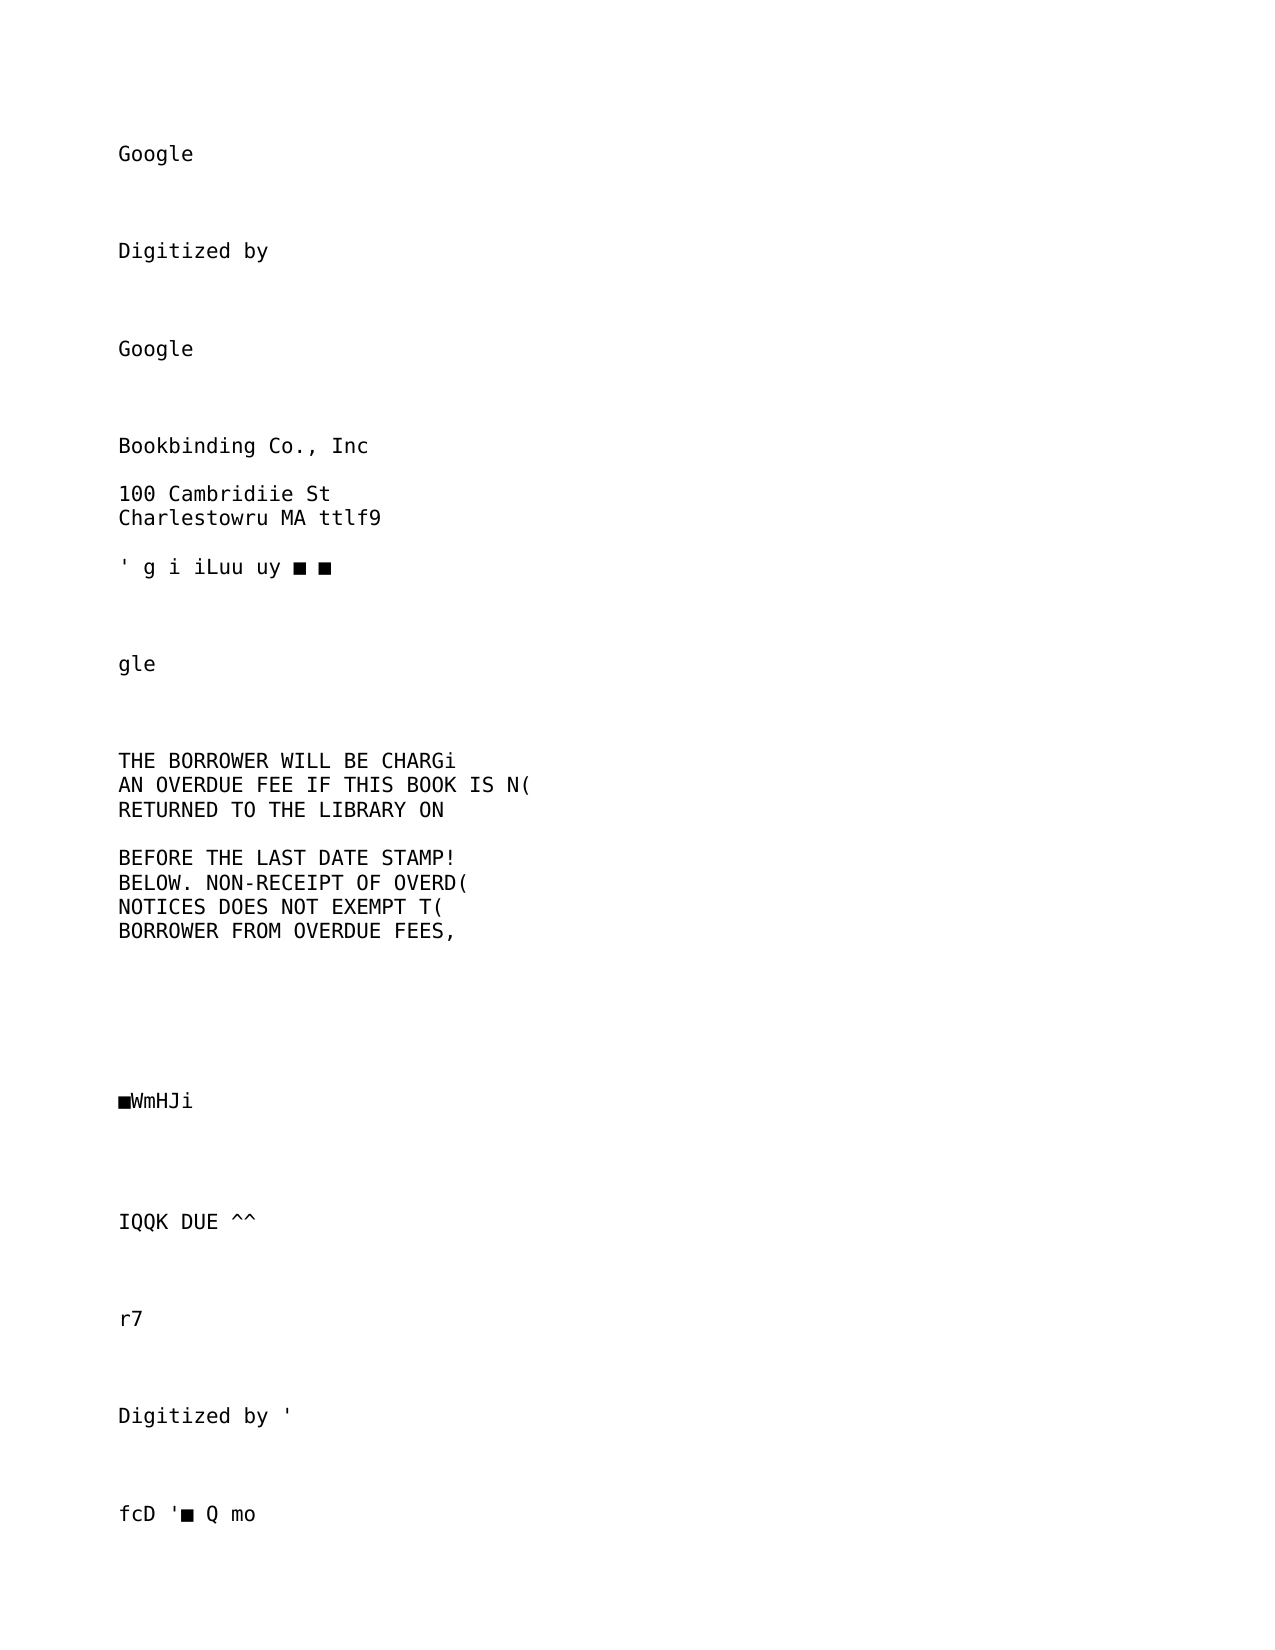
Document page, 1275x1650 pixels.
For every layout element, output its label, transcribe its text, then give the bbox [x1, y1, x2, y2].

text Digitized by [118, 239, 1157, 264]
text Digitized by ' [118, 1404, 1157, 1429]
text BELOW. NON-RECEIPT OF OVERD( [118, 871, 1157, 895]
text BEFORE THE LAST DATE STAMP! [118, 846, 1157, 871]
text Google [118, 337, 1157, 361]
text 100 Cambridiie St [118, 482, 1157, 506]
text AN OVERDUE FEE IF THIS BOOK IS N( [118, 773, 1157, 798]
text Bookbinding Co., Inc [118, 434, 1157, 458]
text RETURNED TO THE LIBRARY ON [118, 798, 1157, 822]
text BORROWER FROM OVERDUE FEES, [118, 919, 1157, 943]
text Charlestowru MA ttlf9 [118, 506, 1157, 531]
text THE BORROWER WILL BE CHARGi [118, 749, 1157, 773]
text fcD '■ Q mo [118, 1502, 1157, 1526]
text gle [118, 652, 1157, 676]
text Google [118, 142, 1157, 167]
text r7 [118, 1307, 1157, 1332]
text IQQK DUE ^^ [118, 1210, 1157, 1234]
text ' g i iLuu uy ■ ■ [118, 555, 1157, 579]
text NOTICES DOES NOT EXEMPT T( [118, 895, 1157, 919]
text ■WmHJi [118, 1089, 1157, 1113]
